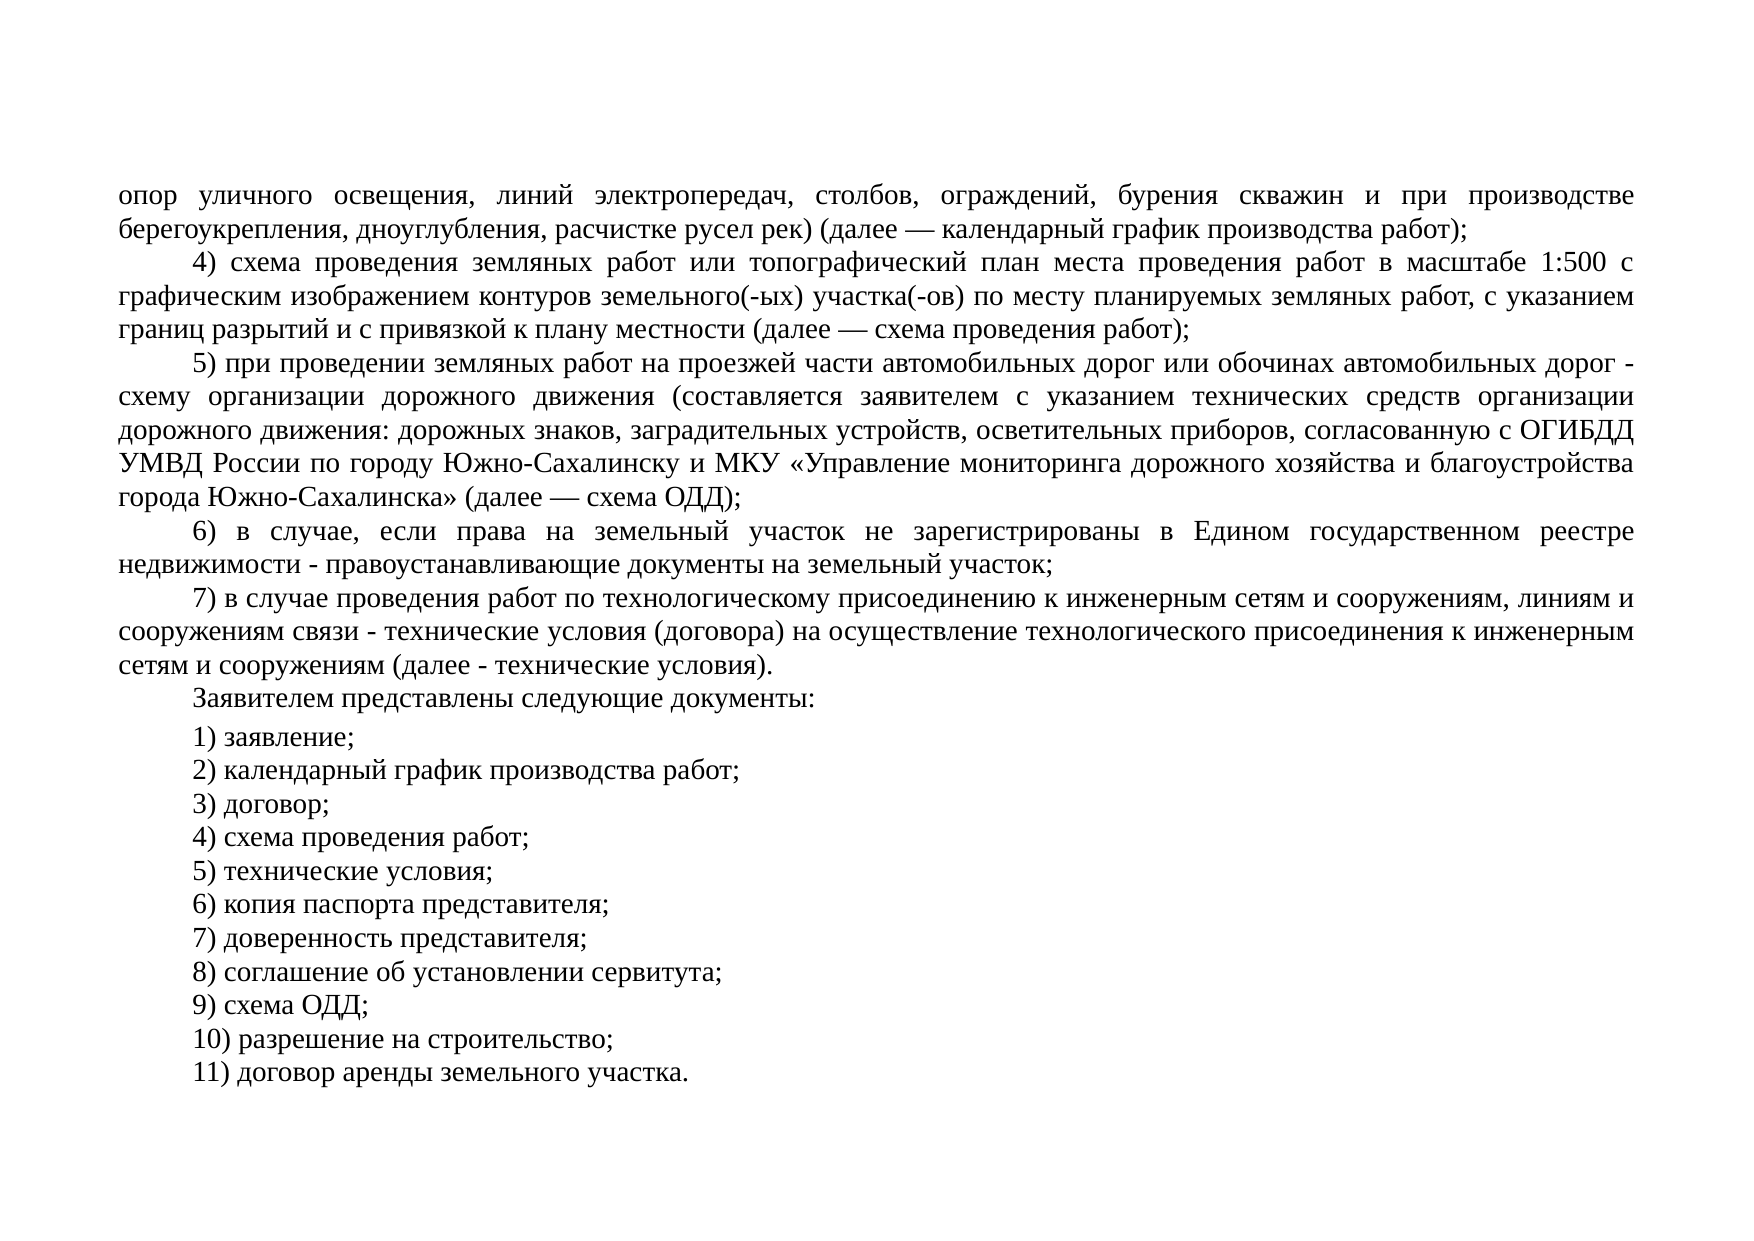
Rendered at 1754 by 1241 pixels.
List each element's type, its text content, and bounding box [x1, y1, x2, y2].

text 11) договор аренды земельного участка. [118, 1054, 1636, 1088]
text 2) календарный график производства работ; [118, 752, 1636, 786]
text 7) в случае проведения работ по технологическому присоединению к инженерным сетям и сооружениям, линиям и сооружениям связи - технические условия (договора) на осуществление технологического присоединения к инженерным сетям и сооружениям (далее - технические условия). [118, 580, 1636, 680]
text Заявителем представлены следующие документы: [118, 680, 1636, 714]
text 9) схема ОДД; [118, 987, 1636, 1021]
text 10) разрешение на строительство; [118, 1021, 1636, 1054]
text 7) доверенность представителя; [118, 920, 1636, 954]
text опор уличного освещения, линий электропередач, столбов, ограждений, бурения скважин и при производстве берегоукрепления, дноуглубления, расчистке русел рек) (далее — календарный график производства работ); [118, 177, 1636, 244]
text 1) заявление; [118, 719, 1636, 752]
text 6) копия паспорта представителя; [118, 887, 1636, 920]
text 4) схема проведения земляных работ или топографический план места проведения работ в масштабе 1:500 с графическим изображением контуров земельного(-ых) участка(-ов) по месту планируемых земляных работ, с указанием границ разрытий и с привязкой к плану местности (далее — схема проведения работ); [118, 244, 1636, 345]
text 4) схема проведения работ; [118, 819, 1636, 853]
text 5) технические условия; [118, 853, 1636, 887]
text 8) соглашение об установлении сервитута; [118, 954, 1636, 987]
text 6) в случае, если права на земельный участок не зарегистрированы в Едином государственном реестре недвижимости - правоустанавливающие документы на земельный участок; [118, 513, 1636, 580]
text 5) при проведении земляных работ на проезжей части автомобильных дорог или обочинах автомобильных дорог - схему организации дорожного движения (составляется заявителем с указанием технических средств организации дорожного движения: дорожных знаков, заградительных устройств, осветительных приборов, согласованную с ОГИБДД УМВД России по городу Южно-Сахалинску и МКУ «Управление мониторинга дорожного хозяйства и благоустройства города Южно-Сахалинска» (далее — схема ОДД); [118, 345, 1636, 513]
text 3) договор; [118, 786, 1636, 819]
